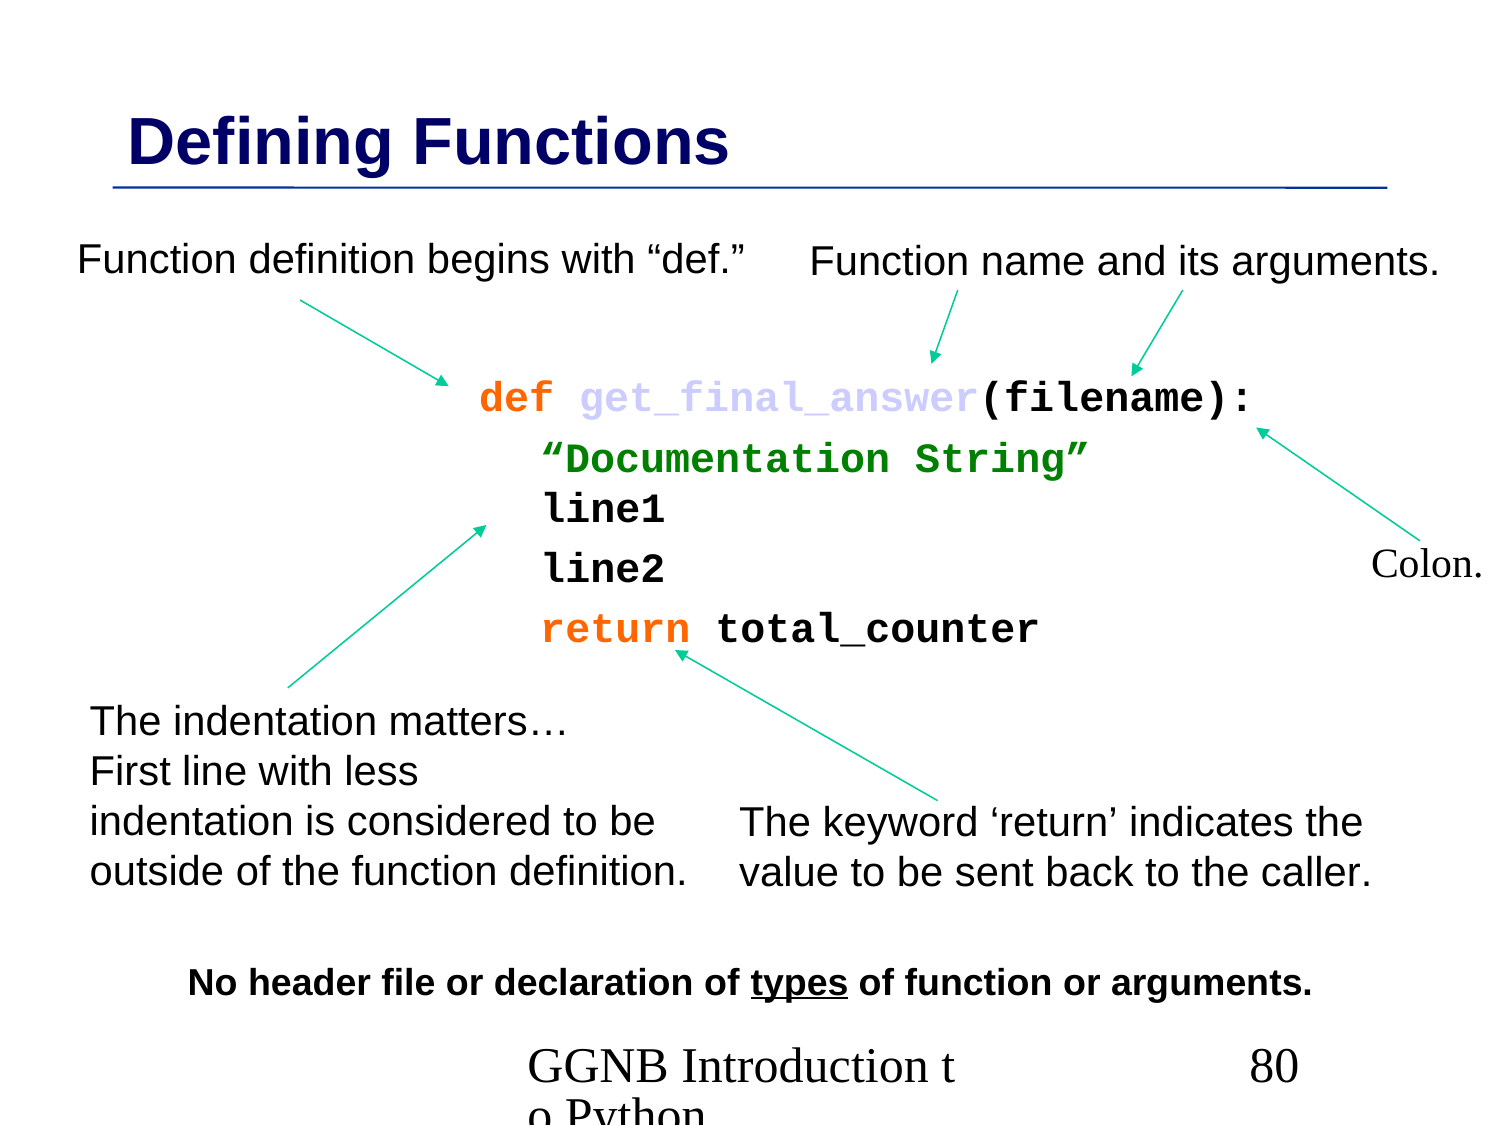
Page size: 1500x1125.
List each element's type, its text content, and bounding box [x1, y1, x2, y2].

text_box The keyword ‘return’ indicates the value to be sent back to the caller. [723, 787, 1391, 903]
text_box def get_final_answer(filename): “Documentation String” line1 line2 return total_counter [312, 362, 1375, 588]
text_box Colon. [1206, 528, 1500, 594]
list No header file or declaration of types of function or arguments. [75, 950, 1426, 1013]
text_box The indentation matters… First line with less indentation is considered to be outside of the function definition. [74, 686, 704, 902]
title Defining Functions [112, 89, 1388, 185]
text_box Function definition begins with “def.” [61, 223, 761, 290]
text_box Function name and its arguments. [794, 226, 1456, 292]
